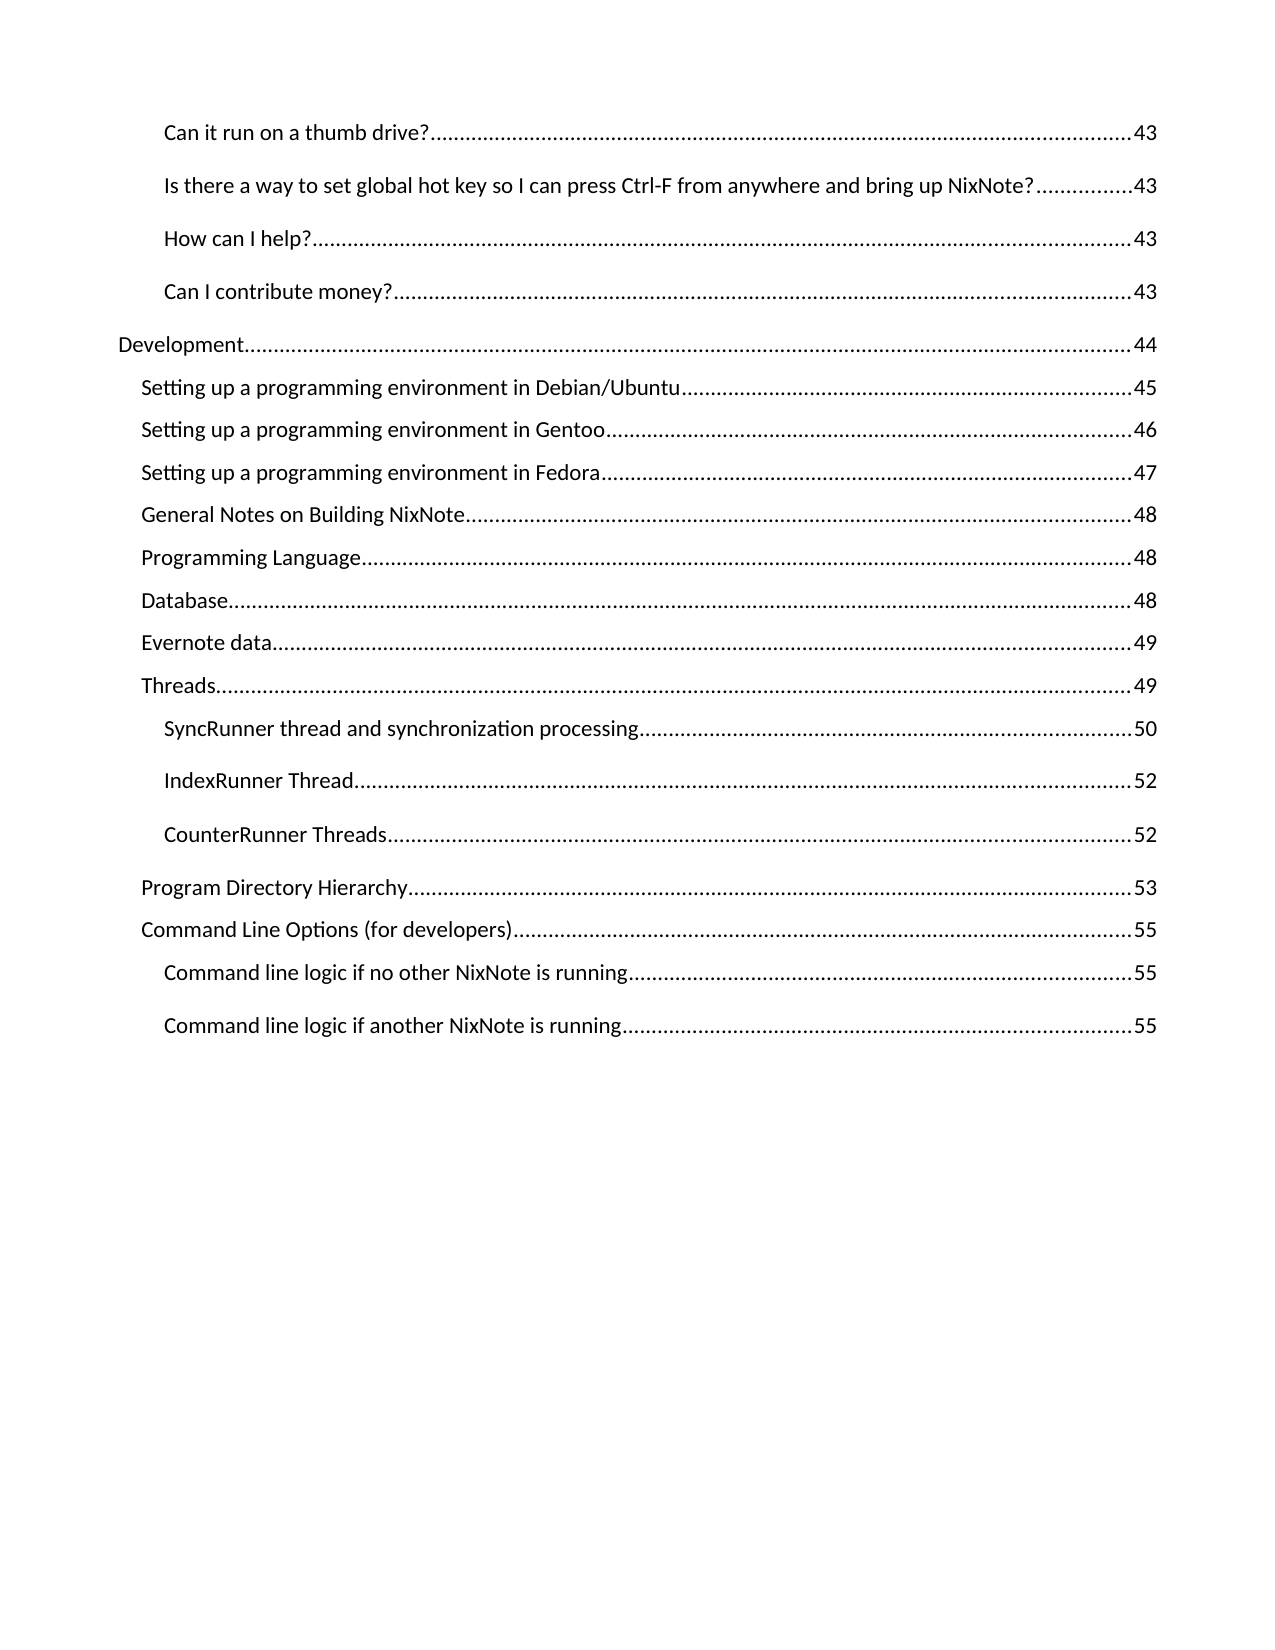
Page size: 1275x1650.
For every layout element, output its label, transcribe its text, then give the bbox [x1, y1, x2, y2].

text IndexRunner Thread 52 [164, 767, 1157, 795]
text Is there a way to set global hot key so I can press Ctrl-F from anywhere and bring up NixNote? 43 [164, 171, 1157, 199]
text SyncRunner thread and synchronization processing 50 [164, 714, 1157, 742]
text Development 44 [118, 330, 1157, 358]
text Command Line Options (for developers) 55 [141, 915, 1157, 943]
text Setting up a programming environment in Gentoo 46 [141, 415, 1157, 443]
text CounterRunner Threads 52 [164, 820, 1157, 848]
text Threads 49 [141, 671, 1157, 699]
text General Notes on Building NixNote 48 [141, 501, 1157, 529]
text Database 48 [141, 586, 1157, 614]
text Setting up a programming environment in Debian/Ubuntu 45 [141, 373, 1157, 401]
text How can I help? 43 [164, 224, 1157, 252]
text Command line logic if no other NixNote is running 55 [164, 958, 1157, 986]
text Setting up a programming environment in Fedora 47 [141, 458, 1157, 486]
text Can I contribute money? 43 [164, 277, 1157, 305]
text Can it run on a thumb drive? 43 [164, 118, 1157, 146]
text Evernote data 49 [141, 628, 1157, 656]
text Programming Language 48 [141, 543, 1157, 571]
text Command line logic if another NixNote is running 55 [164, 1011, 1157, 1039]
text Program Directory Hierarchy 53 [141, 873, 1157, 901]
